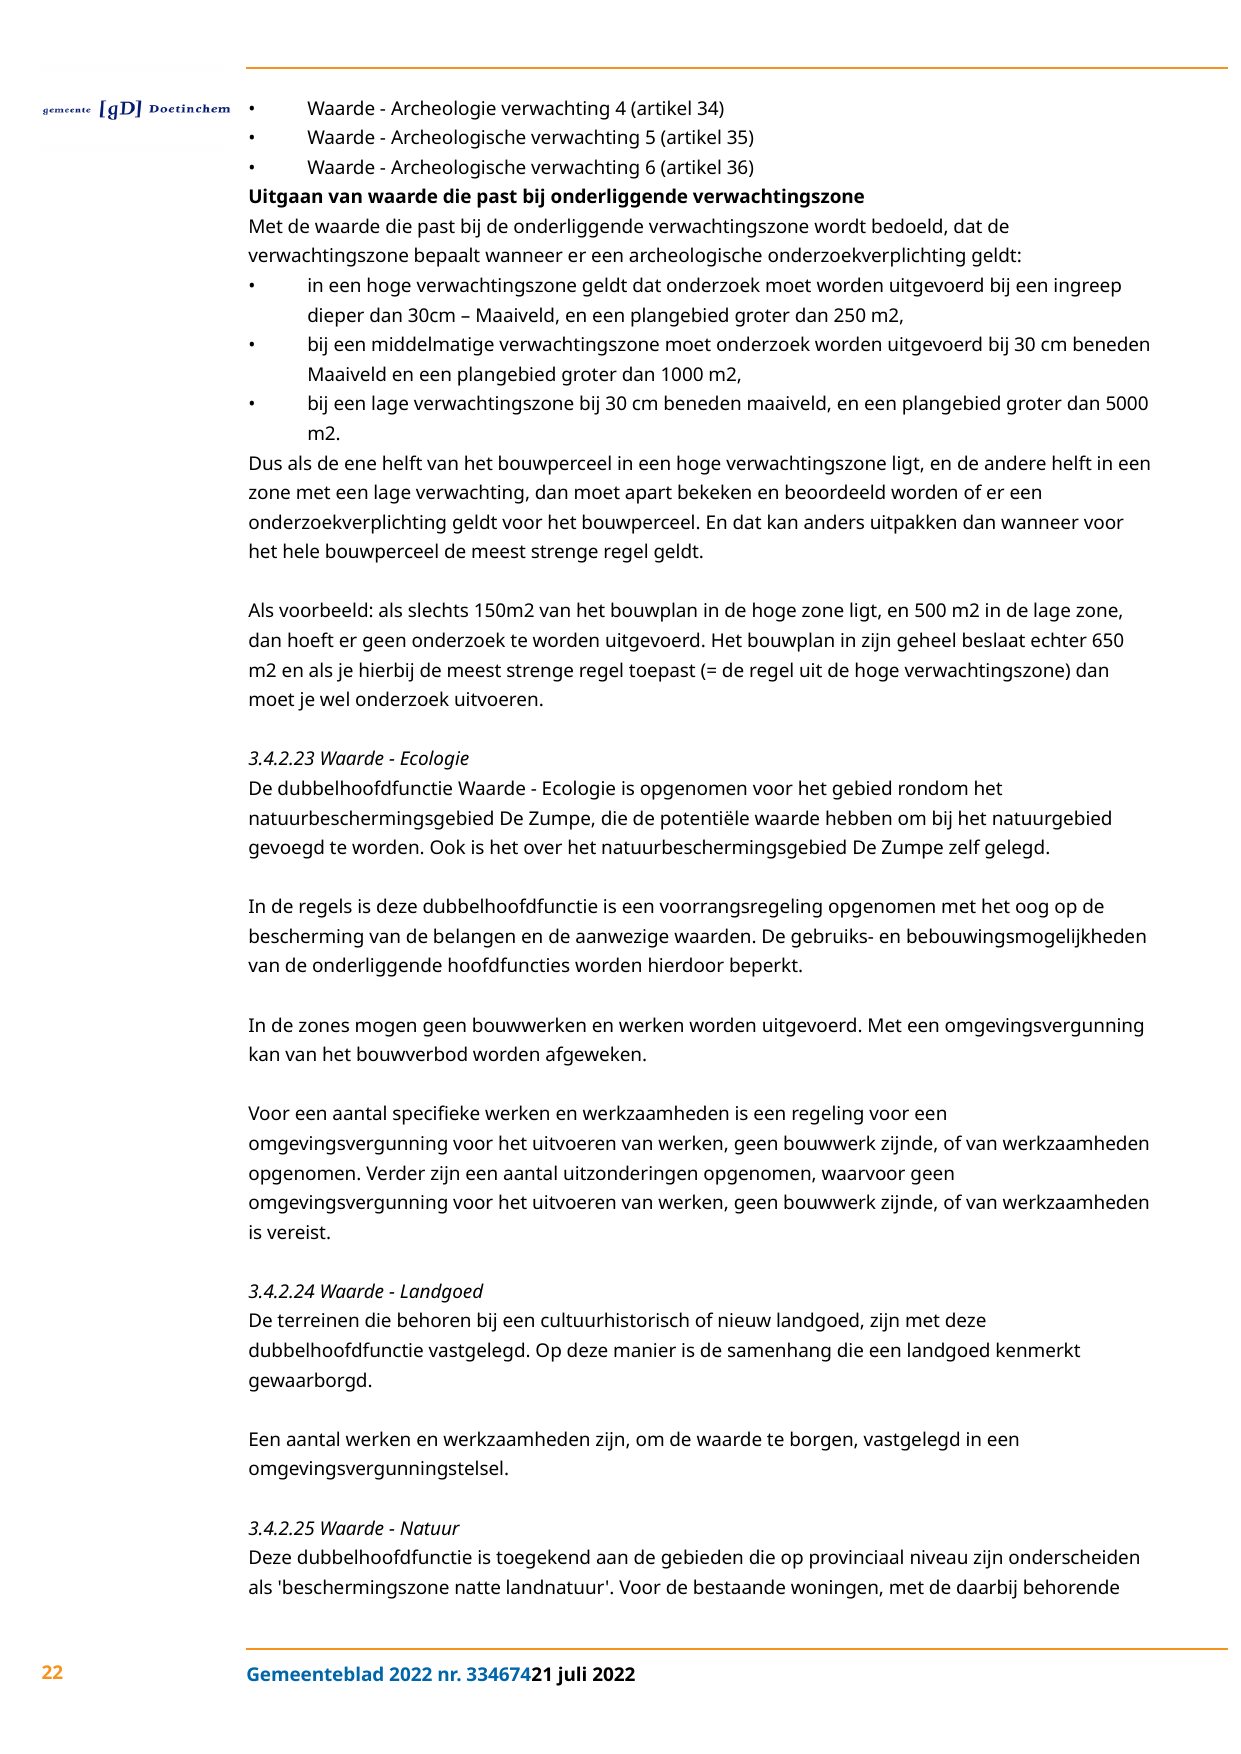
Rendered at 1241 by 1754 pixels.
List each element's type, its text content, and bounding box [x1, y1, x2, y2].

text Als voorbeeld: als slechts 150m2 van het bouwplan in de hoge zone ligt, en 500 m2 in de lage zone, dan hoeft er geen onderzoek te worden uitgevoerd. Het bouwplan in zijn geheel beslaat echter 650 m2 en als je hierbij de meest strenge regel toepast (= de regel uit de hoge verwachtingszone) dan moet je wel onderzoek uitvoeren. [248, 598, 1152, 712]
text Deze dubbelhoofdfunctie is toegekend aan de gebieden die op provinciaal niveau zijn onderscheiden als 'beschermingszone natte landnatuur'. Voor de bestaande woningen, met de daarbij behorende [248, 1544, 1152, 1600]
text Met de waarde die past bij de onderliggende verwachtingszone wordt bedoeld, dat de verwachtingszone bepaalt wanneer er een archeologische onderzoekverplichting geldt: [248, 213, 1152, 268]
text De dubbelhoofdfunctie Waarde - Ecologie is opgenomen voor het gebied rondom het natuurbeschermingsgebied De Zumpe, die de potentiële waarde hebben om bij het natuurgebied gevoegd te worden. Ook is het over het natuurbeschermingsgebied De Zumpe zelf gelegd. [248, 775, 1152, 860]
text Een aantal werken en werkzaamheden zijn, om de waarde te borgen, vastgelegd in een omgevingsvergunningstelsel. [248, 1426, 1152, 1481]
list Waarde - Archeologische verwachting 6 (artikel 36) [248, 154, 1152, 180]
text In de regels is deze dubbelhoofdfunctie is een voorrangsregeling opgenomen met het oog op de bescherming van de belangen en de aanwezige waarden. De gebruiks- en bebouwingsmogelijkheden van de onderliggende hoofdfuncties worden hierdoor beperkt. [248, 893, 1152, 978]
text In de zones mogen geen bouwwerken en werken worden uitgevoerd. Met een omgevingsvergunning kan van het bouwverbod worden afgeweken. [248, 1012, 1152, 1067]
text 3.4.2.25 Waarde - Natuur [248, 1515, 1152, 1541]
text Dus als de ene helft van het bouwperceel in een hoge verwachtingszone ligt, en de andere helft in een zone met een lage verwachting, dan moet apart bekeken en beoordeeld worden of er een onderzoekverplichting geldt voor het bouwperceel. En dat kan anders uitpakken dan wanneer voor het hele bouwperceel de meest strenge regel geldt. [248, 450, 1152, 564]
list in een hoge verwachtingszone geldt dat onderzoek moet worden uitgevoerd bij een ingreep dieper dan 30cm – Maaiveld, en een plangebied groter dan 250 m2, [248, 272, 1152, 328]
list bij een lage verwachtingszone bij 30 cm beneden maaiveld, en een plangebied groter dan 5000 m2. [248, 391, 1152, 446]
list bij een middelmatige verwachtingszone moet onderzoek worden uitgevoerd bij 30 cm beneden Maaiveld en een plangebied groter dan 1000 m2, [248, 331, 1152, 387]
text 3.4.2.23 Waarde - Ecologie [248, 746, 1152, 771]
text 3.4.2.24 Waarde - Landgoed [248, 1278, 1152, 1304]
text Voor een aantal specifieke werken en werkzaamheden is een regeling voor een omgevingsvergunning voor het uitvoeren van werken, geen bouwwerk zijnde, of van werkzaamheden opgenomen. Verder zijn een aantal uitzonderingen opgenomen, waarvoor geen omgevingsvergunning voor het uitvoeren van werken, geen bouwwerk zijnde, of van werkzaamheden is vereist. [248, 1101, 1152, 1245]
list Waarde - Archeologische verwachting 5 (artikel 35) [248, 124, 1152, 150]
text Uitgaan van waarde die past bij onderliggende verwachtingszone [248, 183, 1152, 209]
picture [41, 47, 231, 172]
list Waarde - Archeologie verwachting 4 (artikel 34) [248, 95, 1152, 121]
text De terreinen die behoren bij een cultuurhistorisch of nieuw landgoed, zijn met deze dubbelhoofdfunctie vastgelegd. Op deze manier is de samenhang die een landgoed kenmerkt gewaarborgd. [248, 1308, 1152, 1393]
